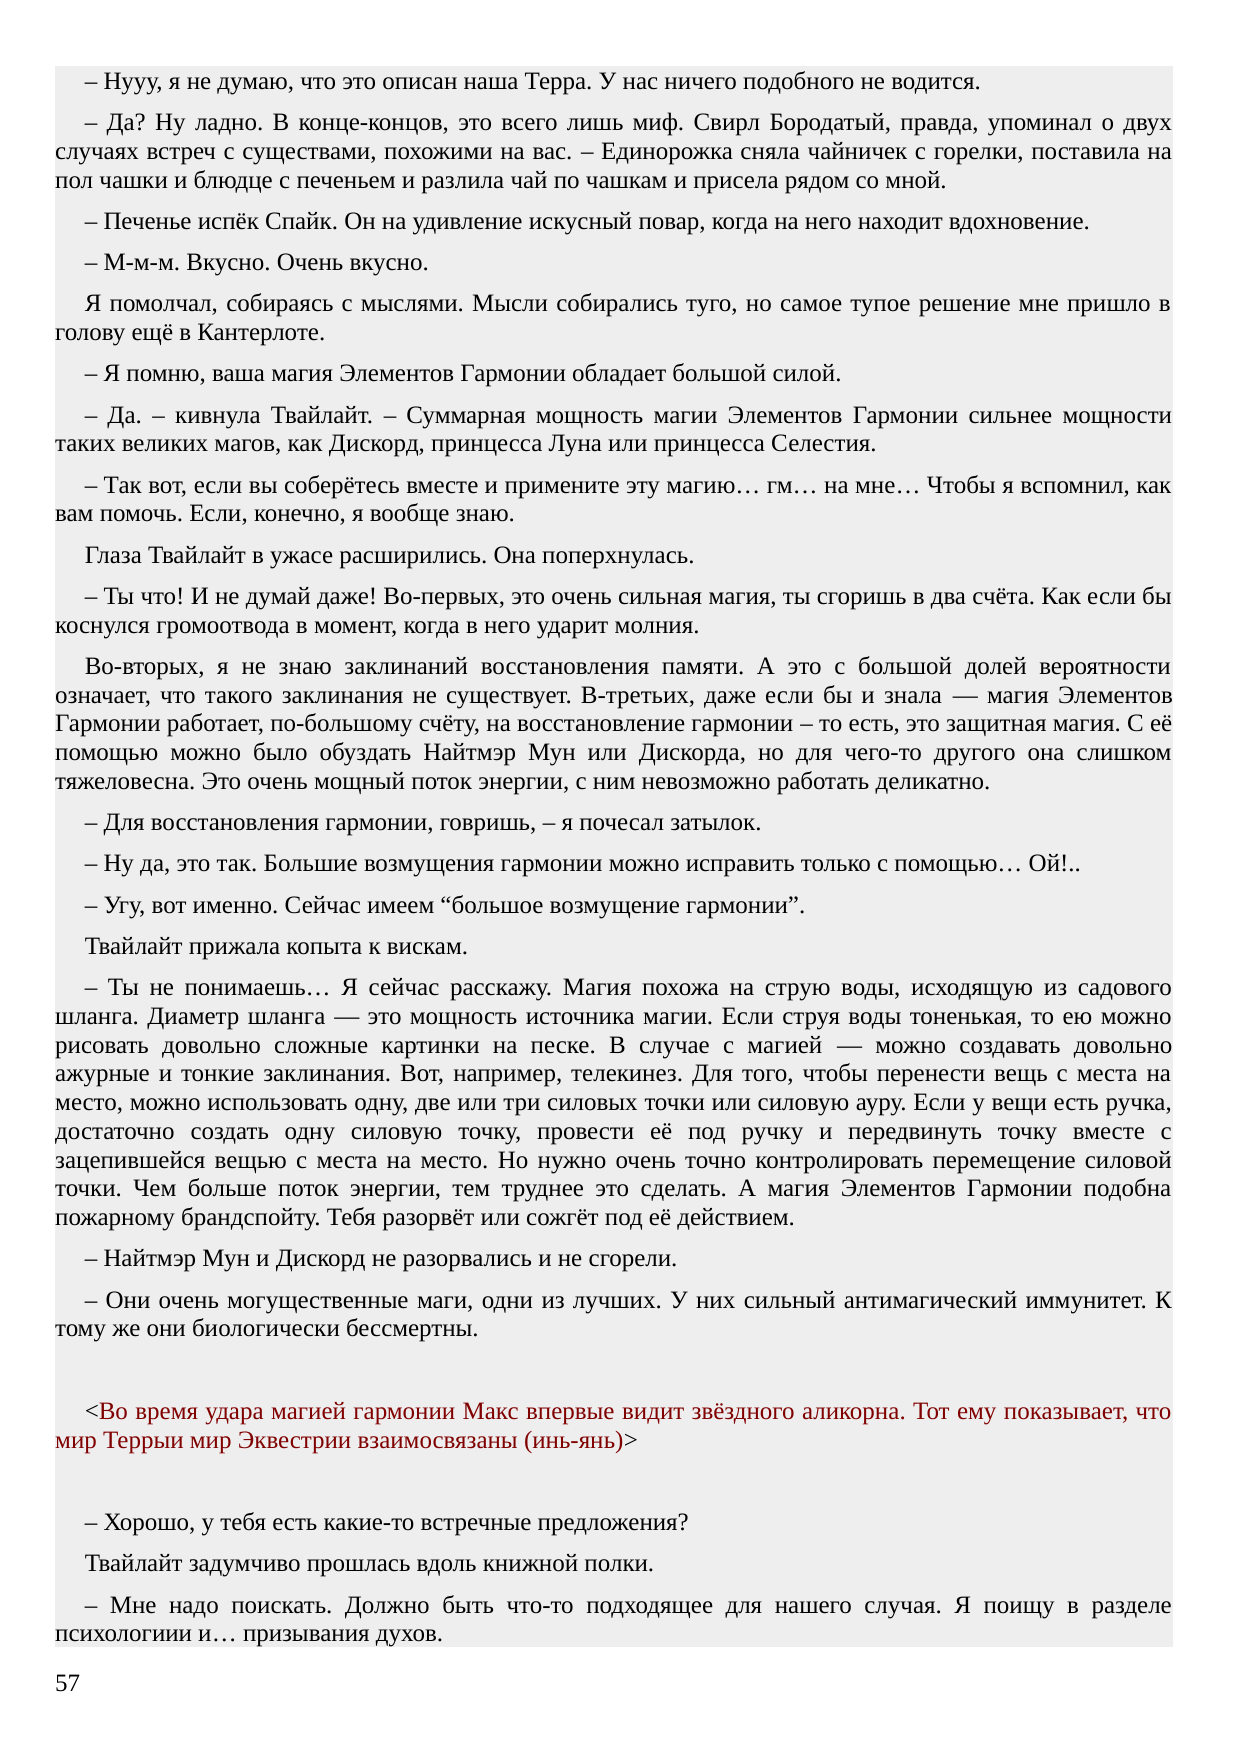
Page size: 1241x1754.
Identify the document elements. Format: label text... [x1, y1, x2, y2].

text Я помолчал, собираясь с мыслями. Мысли собирались туго, но самое тупое решение мне пришло в голову ещё в Кантерлоте. [55, 288, 1173, 346]
text Глаза Твайлайт в ужасе расширились. Она поперхнулась. [55, 540, 1173, 568]
text – Я помню, ваша магия Элементов Гармонии обладает большой силой. [55, 358, 1173, 387]
text Во-вторых, я не знаю заклинаний восстановления памяти. А это с большой долей вероятности означает, что такого заклинания не существует. В-третьих, даже если бы и знала — магия Элементов Гармонии работает, по-большому счёту, на восстановление гармонии – то есть, это защитная магия. С её помощью можно было обуздать Найтмэр Мун или Дискорда, но для чего-то другого она слишком тяжеловесна. Это очень мощный поток энергии, с ним невозможно работать деликатно. [55, 651, 1173, 795]
text Твайлайт задумчиво прошлась вдоль книжной полки. [55, 1548, 1173, 1577]
text – М-м-м. Вкусно. Очень вкусно. [55, 247, 1173, 276]
text – Они очень могущественные маги, одни из лучших. У них сильный антимагический иммунитет. К тому же они биологически бессмертны. [55, 1285, 1173, 1342]
text – Угу, вот именно. Сейчас имеем “большое возмущение гармонии”. [55, 890, 1173, 918]
text <Во время удара магией гармонии Макс впервые видит звёздного аликорна. Тот ему показывает, что мир Террыи мир Эквестрии взаимосвязаны (инь-янь)> [55, 1396, 1173, 1453]
text – Так вот, если вы соберётесь вместе и примените эту магию… гм… на мне… Чтобы я вспомнил, как вам помочь. Если, конечно, я вообще знаю. [55, 470, 1173, 527]
text – Ну да, это так. Большие возмущения гармонии можно исправить только с помощью… Ой!.. [55, 848, 1173, 877]
text – Ты не понимаешь… Я сейчас расскажу. Магия похожа на струю воды, исходящую из садового шланга. Диаметр шланга — это мощность источника магии. Если струя воды тоненькая, то ею можно рисовать довольно сложные картинки на песке. В случае с магией — можно создавать довольно ажурные и тонкие заклинания. Вот, например, телекинез. Для того, чтобы перенести вещь с места на место, можно использовать одну, две или три силовых точки или силовую ауру. Если у вещи есть ручка, достаточно создать одну силовую точку, провести её под ручку и передвинуть точку вместе с зацепившейся вещью с места на место. Но нужно очень точно контролировать перемещение силовой точки. Чем больше поток энергии, тем труднее это сделать. А магия Элементов Гармонии подобна пожарному брандспойту. Тебя разорвёт или сожгёт под её действием. [55, 972, 1173, 1231]
text Твайлайт прижала копыта к вискам. [55, 931, 1173, 960]
text – Ты что! И не думай даже! Во-первых, это очень сильная магия, ты сгоришь в два счёта. Как если бы коснулся громоотвода в момент, когда в него ударит молния. [55, 581, 1173, 638]
text – Хорошо, у тебя есть какие-то встречные предложения? [55, 1507, 1173, 1536]
text – Да? Ну ладно. В конце-концов, это всего лишь миф. Свирл Бородатый, правда, упоминал о двух случаях встреч с существами, похожими на вас. – Единорожка сняла чайничек с горелки, поставила на пол чашки и блюдце с печеньем и разлила чай по чашкам и присела рядом со мной. [55, 107, 1173, 193]
text – Для восстановления гармонии, говришь, – я почесал затылок. [55, 807, 1173, 836]
text – Да. – кивнула Твайлайт. – Суммарная мощность магии Элементов Гармонии сильнее мощности таких великих магов, как Дискорд, принцесса Луна или принцесса Селестия. [55, 400, 1173, 457]
text – Найтмэр Мун и Дискорд не разорвались и не сгорели. [55, 1243, 1173, 1272]
text – Нууу, я не думаю, что это описан наша Терра. У нас ничего подобного не водится. [55, 66, 1173, 95]
text – Печенье испёк Спайк. Он на удивление искусный повар, когда на него находит вдохновение. [55, 206, 1173, 235]
text – Мне надо поискать. Должно быть что-то подходящее для нашего случая. Я поищу в разделе психологиии и… призывания духов. [55, 1590, 1173, 1647]
